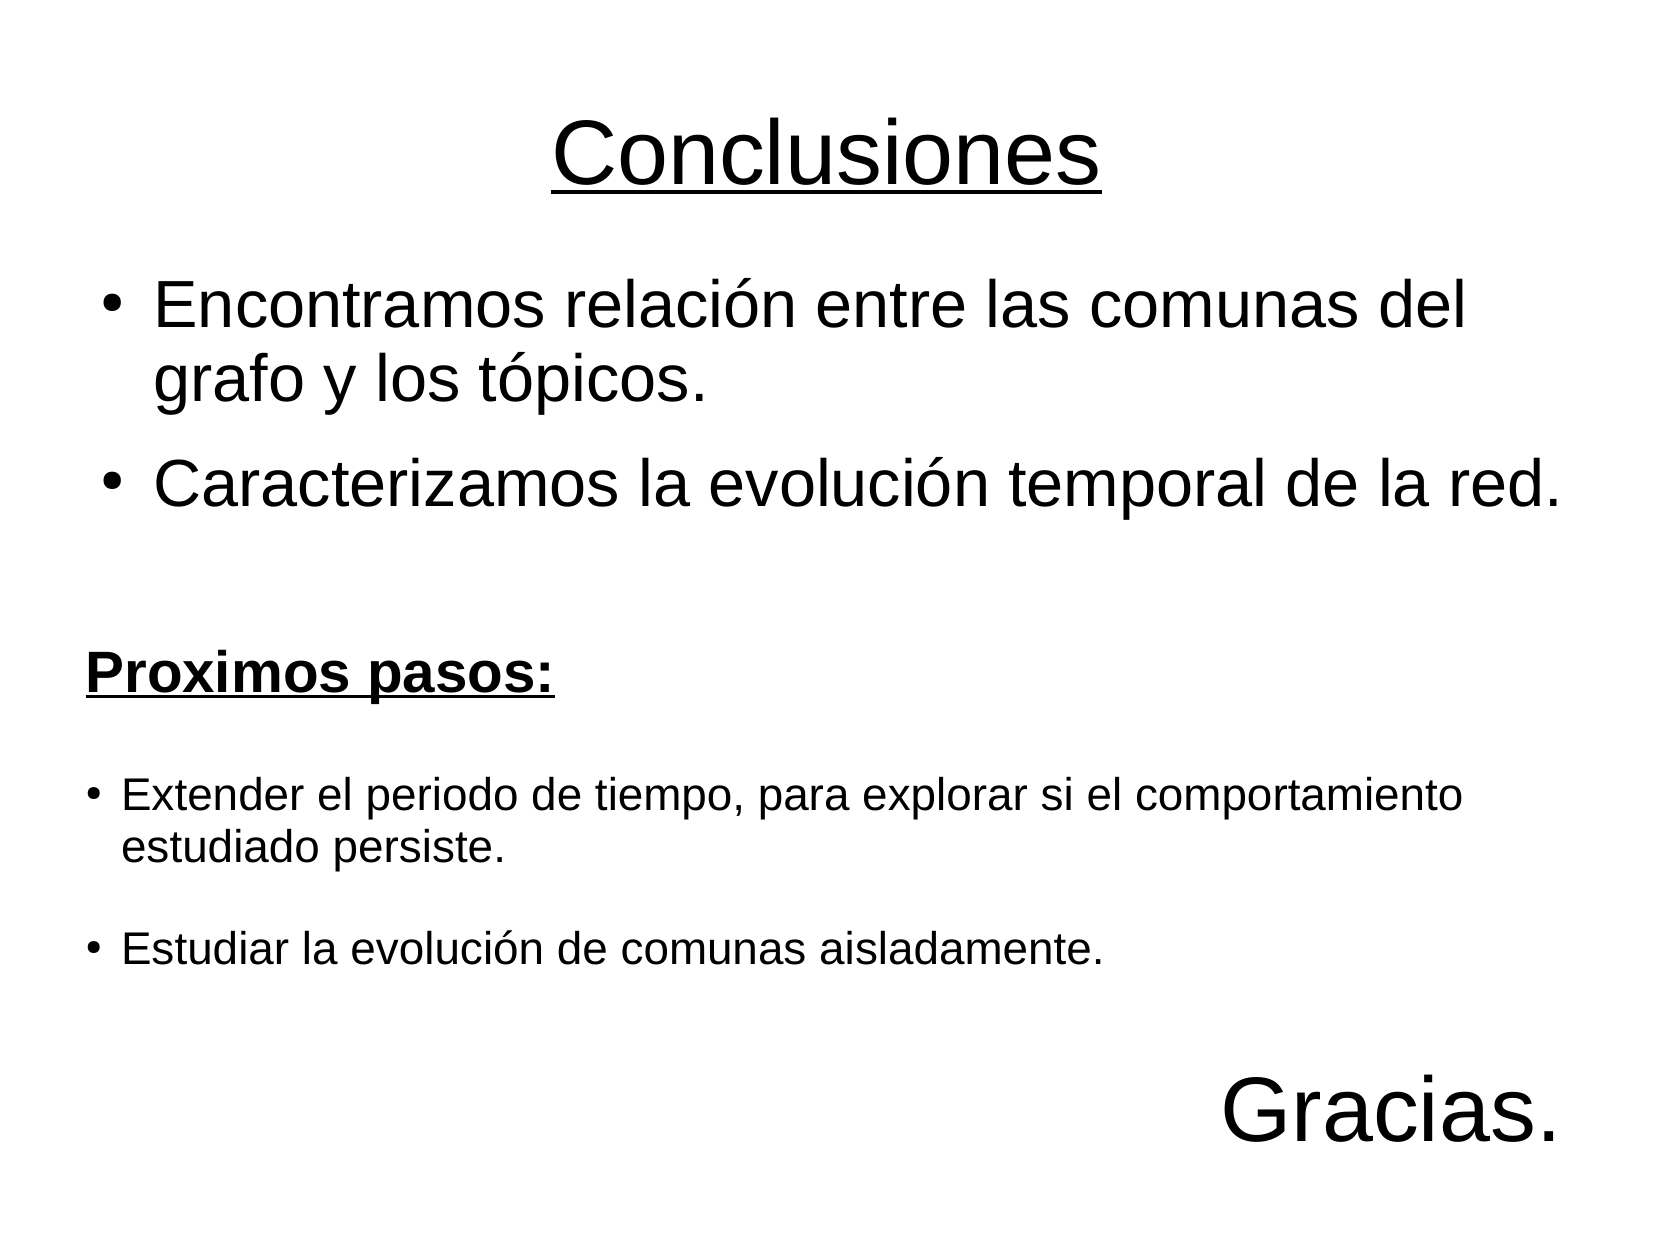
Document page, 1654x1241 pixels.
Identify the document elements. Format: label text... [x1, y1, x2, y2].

text_box Gracias. [962, 1051, 1577, 1169]
list Encontramos relación entre las comunas del grafo y los tópicos. Caracterizamos la evolución temporal de la red. [82, 266, 1571, 626]
title Conclusiones [82, 49, 1571, 257]
text_box Proximos pasos: Extender el periodo de tiempo, para explorar si el comportamiento estudiado persiste. Estudiar la evolución de comunas aisladamente. [70, 631, 1501, 982]
